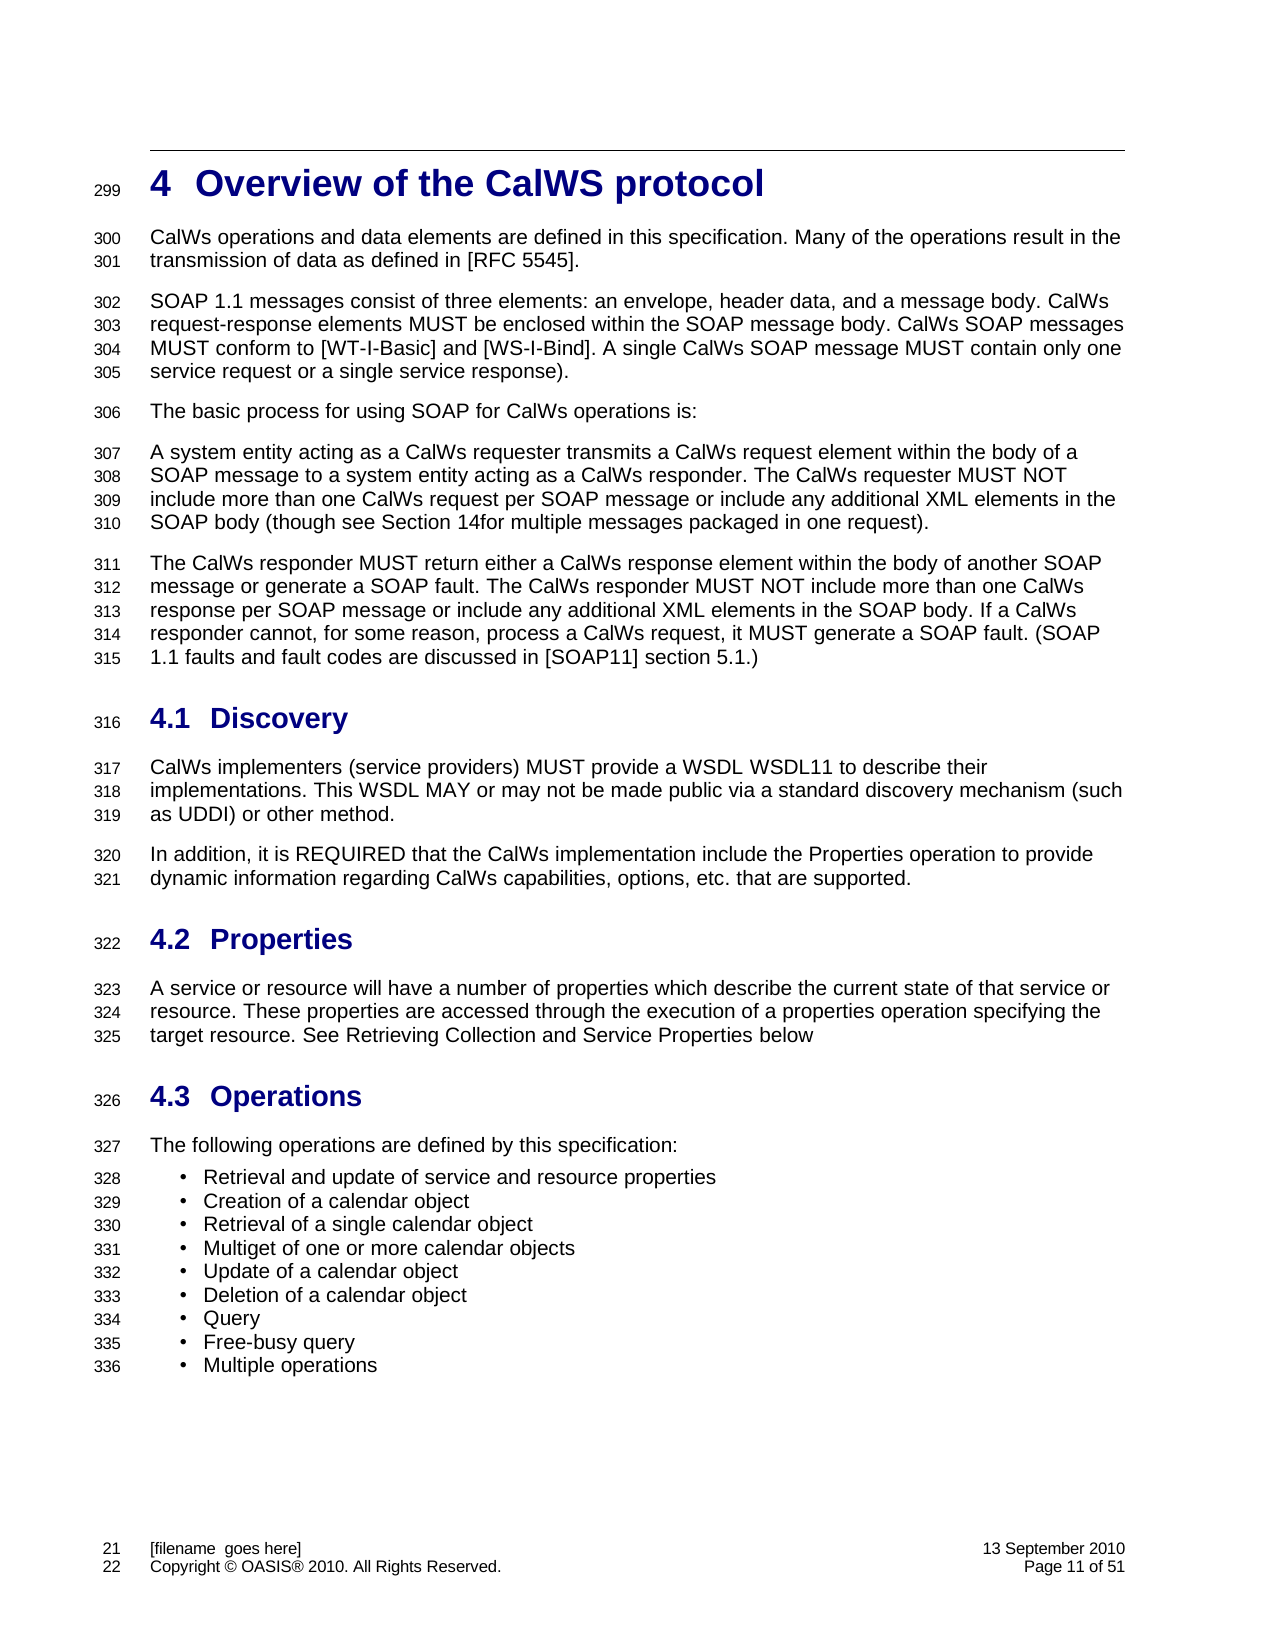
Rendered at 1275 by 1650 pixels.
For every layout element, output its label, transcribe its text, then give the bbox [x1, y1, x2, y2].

text CalWs operations and data elements are defined in this specification. Many of the operations result in the transmission of data as defined in [RFC 5545]. [150, 225, 1125, 272]
text In addition, it is REQUIRED that the CalWs implementation include the Properties operation to provide dynamic information regarding CalWs capabilities, options, etc. that are supported. [150, 843, 1125, 890]
subtitle Discovery [150, 702, 1125, 734]
subtitle Overview of the CalWS protocol [150, 151, 1125, 204]
text A system entity acting as a CalWs requester transmits a CalWs request element within the body of a SOAP message to a system entity acting as a CalWs responder. The CalWs requester MUST NOT include more than one CalWs request per SOAP message or include any additional XML elements in the SOAP body (though see Section 14for multiple messages packaged in one request). [150, 440, 1125, 534]
list Free-busy query [150, 1330, 1125, 1354]
list Retrieval of a single calendar object [150, 1213, 1125, 1236]
text A service or resource will have a number of properties which describe the current state of that service or resource. These properties are accessed through the execution of a properties operation specifying the target resource. See Retrieving Collection and Service Properties below [150, 976, 1125, 1047]
list Update of a calendar object [150, 1260, 1125, 1283]
list Query [150, 1307, 1125, 1330]
list Deletion of a calendar object [150, 1283, 1125, 1307]
list Multiple operations [150, 1354, 1125, 1377]
list Creation of a calendar object [150, 1189, 1125, 1213]
list Multiget of one or more calendar objects [150, 1236, 1125, 1260]
list Retrieval and update of service and resource properties [150, 1166, 1125, 1189]
text The following operations are defined by this specification: [150, 1134, 1125, 1157]
text The basic process for using SOAP for CalWs operations is: [150, 400, 1125, 423]
text SOAP 1.1 messages consist of three elements: an envelope, header data, and a message body. CalWs request-response elements MUST be enclosed within the SOAP message body. CalWs SOAP messages MUST conform to [WT-I-Basic] and [WS-I-Bind]. A single CalWs SOAP message MUST contain only one service request or a single service response). [150, 289, 1125, 383]
text CalWs implementers (service providers) MUST provide a WSDL WSDL11 to describe their implementations. This WSDL MAY or may not be made public via a standard discovery mechanism (such as UDDI) or other method. [150, 755, 1125, 826]
subtitle Properties [150, 923, 1125, 956]
subtitle Operations [150, 1080, 1125, 1113]
text The CalWs responder MUST return either a CalWs response element within the body of another SOAP message or generate a SOAP fault. The CalWs responder MUST NOT include more than one CalWs response per SOAP message or include any additional XML elements in the SOAP body. If a CalWs responder cannot, for some reason, process a CalWs request, it MUST generate a SOAP fault. (SOAP 1.1 faults and fault codes are discussed in [SOAP11] section 5.1.) [150, 551, 1125, 669]
